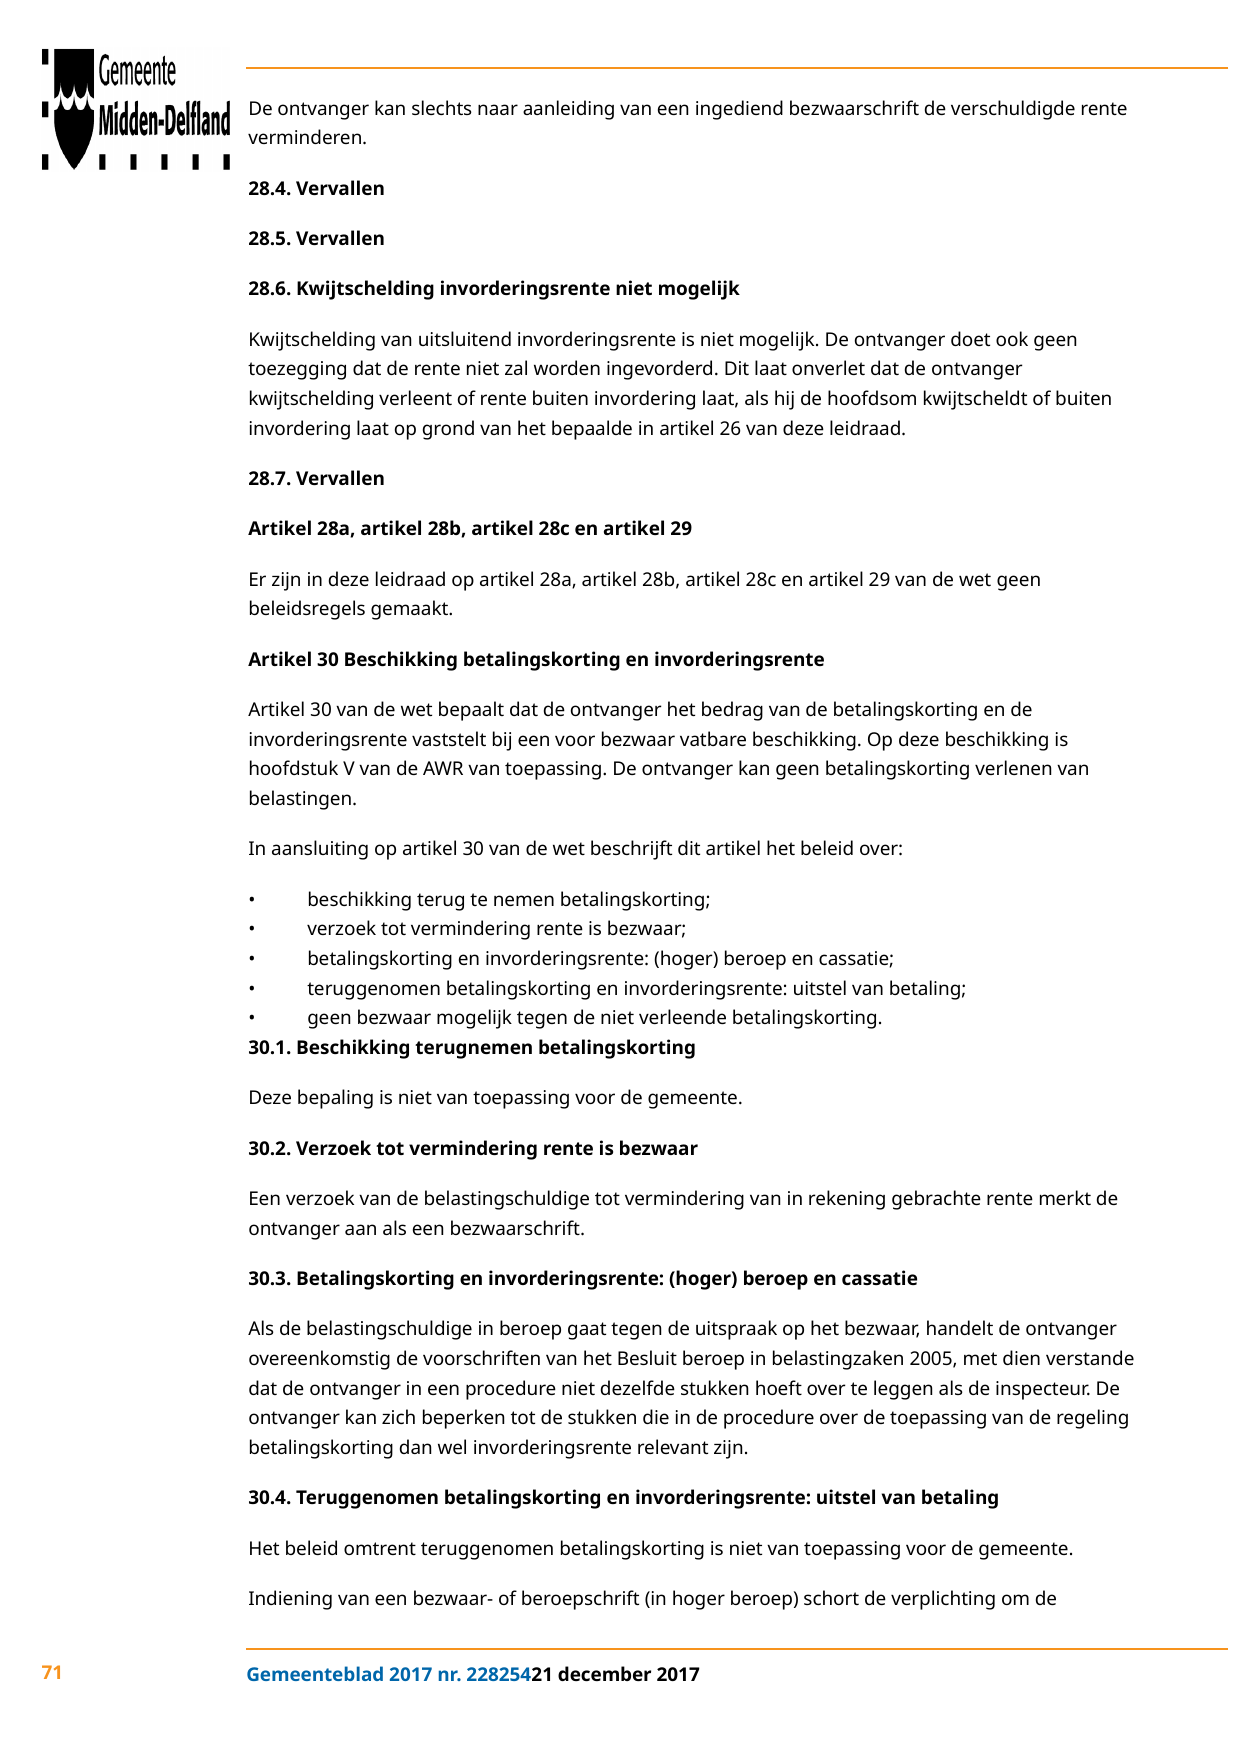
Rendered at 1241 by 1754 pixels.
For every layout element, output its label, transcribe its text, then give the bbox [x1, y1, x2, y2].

text Indiening van een bezwaar- of beroepschrift (in hoger beroep) schort de verplichting om de [248, 1585, 1152, 1611]
list betalingskorting en invorderingsrente: (hoger) beroep en cassatie; [248, 945, 1152, 971]
text Het beleid omtrent teruggenomen betalingskorting is niet van toepassing voor de gemeente. [248, 1535, 1152, 1561]
text Een verzoek van de belastingschuldige tot vermindering van in rekening gebrachte rente merkt de ontvanger aan als een bezwaarschrift. [248, 1185, 1152, 1241]
text 30.4. Teruggenomen betalingskorting en invorderingsrente: uitstel van betaling [248, 1484, 1152, 1510]
text De ontvanger kan slechts naar aanleiding van een ingediend bezwaarschrift de verschuldigde rente verminderen. [248, 95, 1152, 150]
text 30.3. Betalingskorting en invorderingsrente: (hoger) beroep en cassatie [248, 1265, 1152, 1291]
list verzoek tot vermindering rente is bezwaar; [248, 916, 1152, 941]
text Deze bepaling is niet van toepassing voor de gemeente. [248, 1084, 1152, 1110]
text Artikel 30 Beschikking betalingskorting en invorderingsrente [248, 646, 1152, 672]
list beschikking terug te nemen betalingskorting; [248, 886, 1152, 912]
text 28.6. Kwijtschelding invorderingsrente niet mogelijk [248, 276, 1152, 301]
text 28.4. Vervallen [248, 175, 1152, 201]
picture [41, 47, 231, 172]
list geen bezwaar mogelijk tegen de niet verleende betalingskorting. [248, 1004, 1152, 1030]
text Artikel 28a, artikel 28b, artikel 28c en artikel 29 [248, 516, 1152, 541]
text 28.5. Vervallen [248, 225, 1152, 251]
text Als de belastingschuldige in beroep gaat tegen de uitspraak op het bezwaar, handelt de ontvanger overeenkomstig de voorschriften van het Besluit beroep in belastingzaken 2005, met dien verstande dat de ontvanger in een procedure niet dezelfde stukken hoeft over te leggen als de inspecteur. De ontvanger kan zich beperken tot de stukken die in de procedure over de toepassing van de regeling betalingskorting dan wel invorderingsrente relevant zijn. [248, 1316, 1152, 1460]
list teruggenomen betalingskorting en invorderingsrente: uitstel van betaling; [248, 975, 1152, 1001]
text 28.7. Vervallen [248, 465, 1152, 491]
text Artikel 30 van de wet bepaalt dat de ontvanger het bedrag van de betalingskorting en de invorderingsrente vaststelt bij een voor bezwaar vatbare beschikking. Op deze beschikking is hoofdstuk V van de AWR van toepassing. De ontvanger kan geen betalingskorting verlenen van belastingen. [248, 696, 1152, 811]
text In aansluiting op artikel 30 van de wet beschrijft dit artikel het beleid over: [248, 836, 1152, 861]
text Kwijtschelding van uitsluitend invorderingsrente is niet mogelijk. De ontvanger doet ook geen toezegging dat de rente niet zal worden ingevorderd. Dit laat onverlet dat de ontvanger kwijtschelding verleent of rente buiten invordering laat, als hij de hoofdsom kwijtscheldt of buiten invordering laat op grond van het bepaalde in artikel 26 van deze leidraad. [248, 326, 1152, 441]
text 30.2. Verzoek tot vermindering rente is bezwaar [248, 1135, 1152, 1161]
text Er zijn in deze leidraad op artikel 28a, artikel 28b, artikel 28c en artikel 29 van de wet geen beleidsregels gemaakt. [248, 566, 1152, 621]
text 30.1. Beschikking terugnemen betalingskorting [248, 1034, 1152, 1060]
